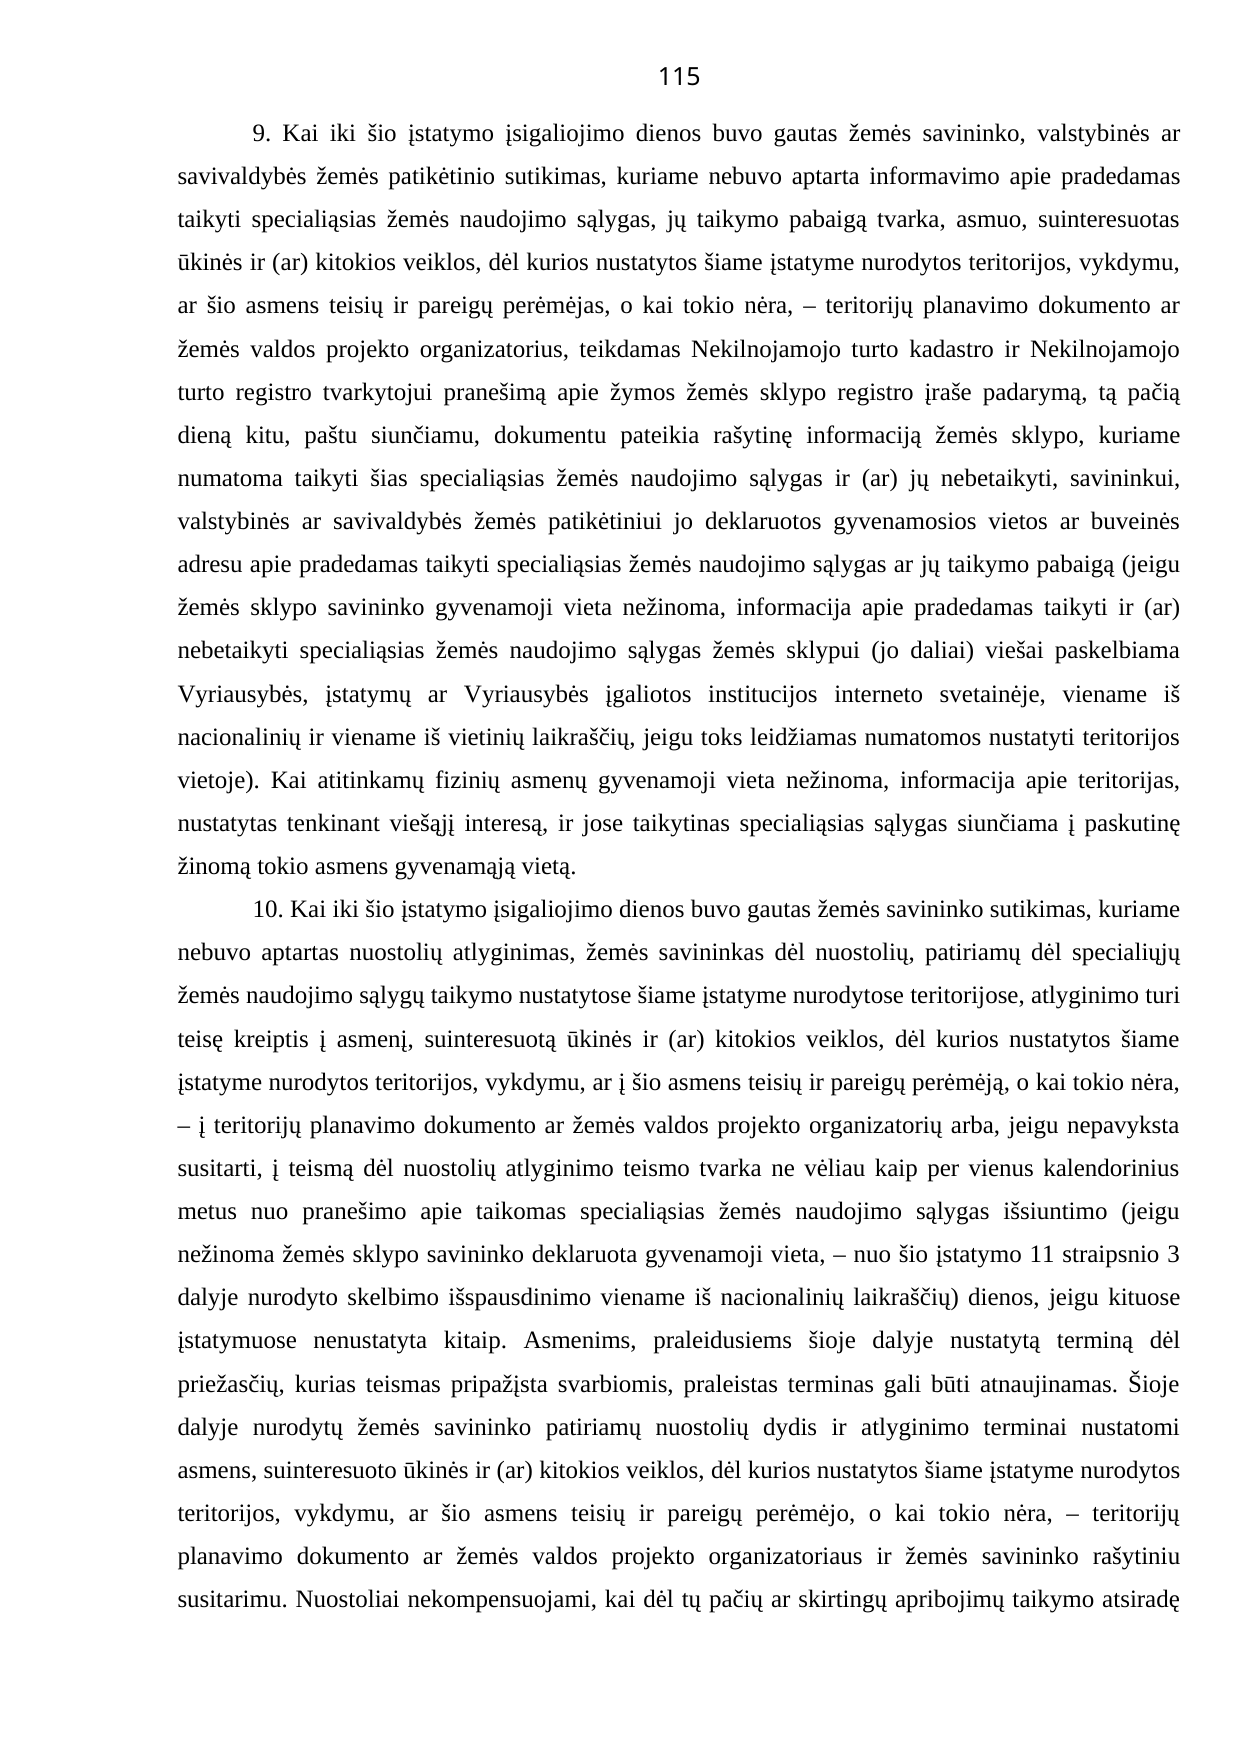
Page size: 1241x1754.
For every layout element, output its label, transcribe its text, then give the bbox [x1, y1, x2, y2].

text 9. Kai iki šio įstatymo įsigaliojimo dienos buvo gautas žemės savininko, valstybinės ar savivaldybės žemės patikėtinio sutikimas, kuriame nebuvo aptarta informavimo apie pradedamas taikyti specialiąsias žemės naudojimo sąlygas, jų taikymo pabaigą tvarka, asmuo, suinteresuotas ūkinės ir (ar) kitokios veiklos, dėl kurios nustatytos šiame įstatyme nurodytos teritorijos, vykdymu, ar šio asmens teisių ir pareigų perėmėjas, o kai tokio nėra, – teritorijų planavimo dokumento ar žemės valdos projekto organizatorius, teikdamas Nekilnojamojo turto kadastro ir Nekilnojamojo turto registro tvarkytojui pranešimą apie žymos žemės sklypo registro įraše padarymą, tą pačią dieną kitu, paštu siunčiamu, dokumentu pateikia rašytinę informaciją žemės sklypo, kuriame numatoma taikyti šias specialiąsias žemės naudojimo sąlygas ir (ar) jų nebetaikyti, savininkui, valstybinės ar savivaldybės žemės patikėtiniui jo deklaruotos gyvenamosios vietos ar buveinės adresu apie pradedamas taikyti specialiąsias žemės naudojimo sąlygas ar jų taikymo pabaigą (jeigu žemės sklypo savininko gyvenamoji vieta nežinoma, informacija apie pradedamas taikyti ir (ar) nebetaikyti specialiąsias žemės naudojimo sąlygas žemės sklypui (jo daliai) viešai paskelbiama Vyriausybės, įstatymų ar Vyriausybės įgaliotos institucijos interneto svetainėje, viename iš nacionalinių ir viename iš vietinių laikraščių, jeigu toks leidžiamas numatomos nustatyti teritorijos vietoje). Kai atitinkamų fizinių asmenų gyvenamoji vieta nežinoma, informacija apie teritorijas, nustatytas tenkinant viešąjį interesą, ir jose taikytinas specialiąsias sąlygas siunčiama į paskutinę žinomą tokio asmens gyvenamąją vietą. [177, 118, 1181, 880]
text 10. Kai iki šio įstatymo įsigaliojimo dienos buvo gautas žemės savininko sutikimas, kuriame nebuvo aptartas nuostolių atlyginimas, žemės savininkas dėl nuostolių, patiriamų dėl specialiųjų žemės naudojimo sąlygų taikymo nustatytose šiame įstatyme nurodytose teritorijose, atlyginimo turi teisę kreiptis į asmenį, suinteresuotą ūkinės ir (ar) kitokios veiklos, dėl kurios nustatytos šiame įstatyme nurodytos teritorijos, vykdymu, ar į šio asmens teisių ir pareigų perėmėją, o kai tokio nėra, – į teritorijų planavimo dokumento ar žemės valdos projekto organizatorių arba, jeigu nepavyksta susitarti, į teismą dėl nuostolių atlyginimo teismo tvarka ne vėliau kaip per vienus kalendorinius metus nuo pranešimo apie taikomas specialiąsias žemės naudojimo sąlygas išsiuntimo (jeigu nežinoma žemės sklypo savininko deklaruota gyvenamoji vieta, – nuo šio įstatymo 11 straipsnio 3 dalyje nurodyto skelbimo išspausdinimo viename iš nacionalinių laikraščių) dienos, jeigu kituose įstatymuose nenustatyta kitaip. Asmenims, praleidusiems šioje dalyje nustatytą terminą dėl priežasčių, kurias teismas pripažįsta svarbiomis, praleistas terminas gali būti atnaujinamas. Šioje dalyje nurodytų žemės savininko patiriamų nuostolių dydis ir atlyginimo terminai nustatomi asmens, suinteresuoto ūkinės ir (ar) kitokios veiklos, dėl kurios nustatytos šiame įstatyme nurodytos teritorijos, vykdymu, ar šio asmens teisių ir pareigų perėmėjo, o kai tokio nėra, – teritorijų planavimo dokumento ar žemės valdos projekto organizatoriaus ir žemės savininko rašytiniu susitarimu. Nuostoliai nekompensuojami, kai dėl tų pačių ar skirtingų apribojimų taikymo atsiradę [177, 894, 1181, 1613]
